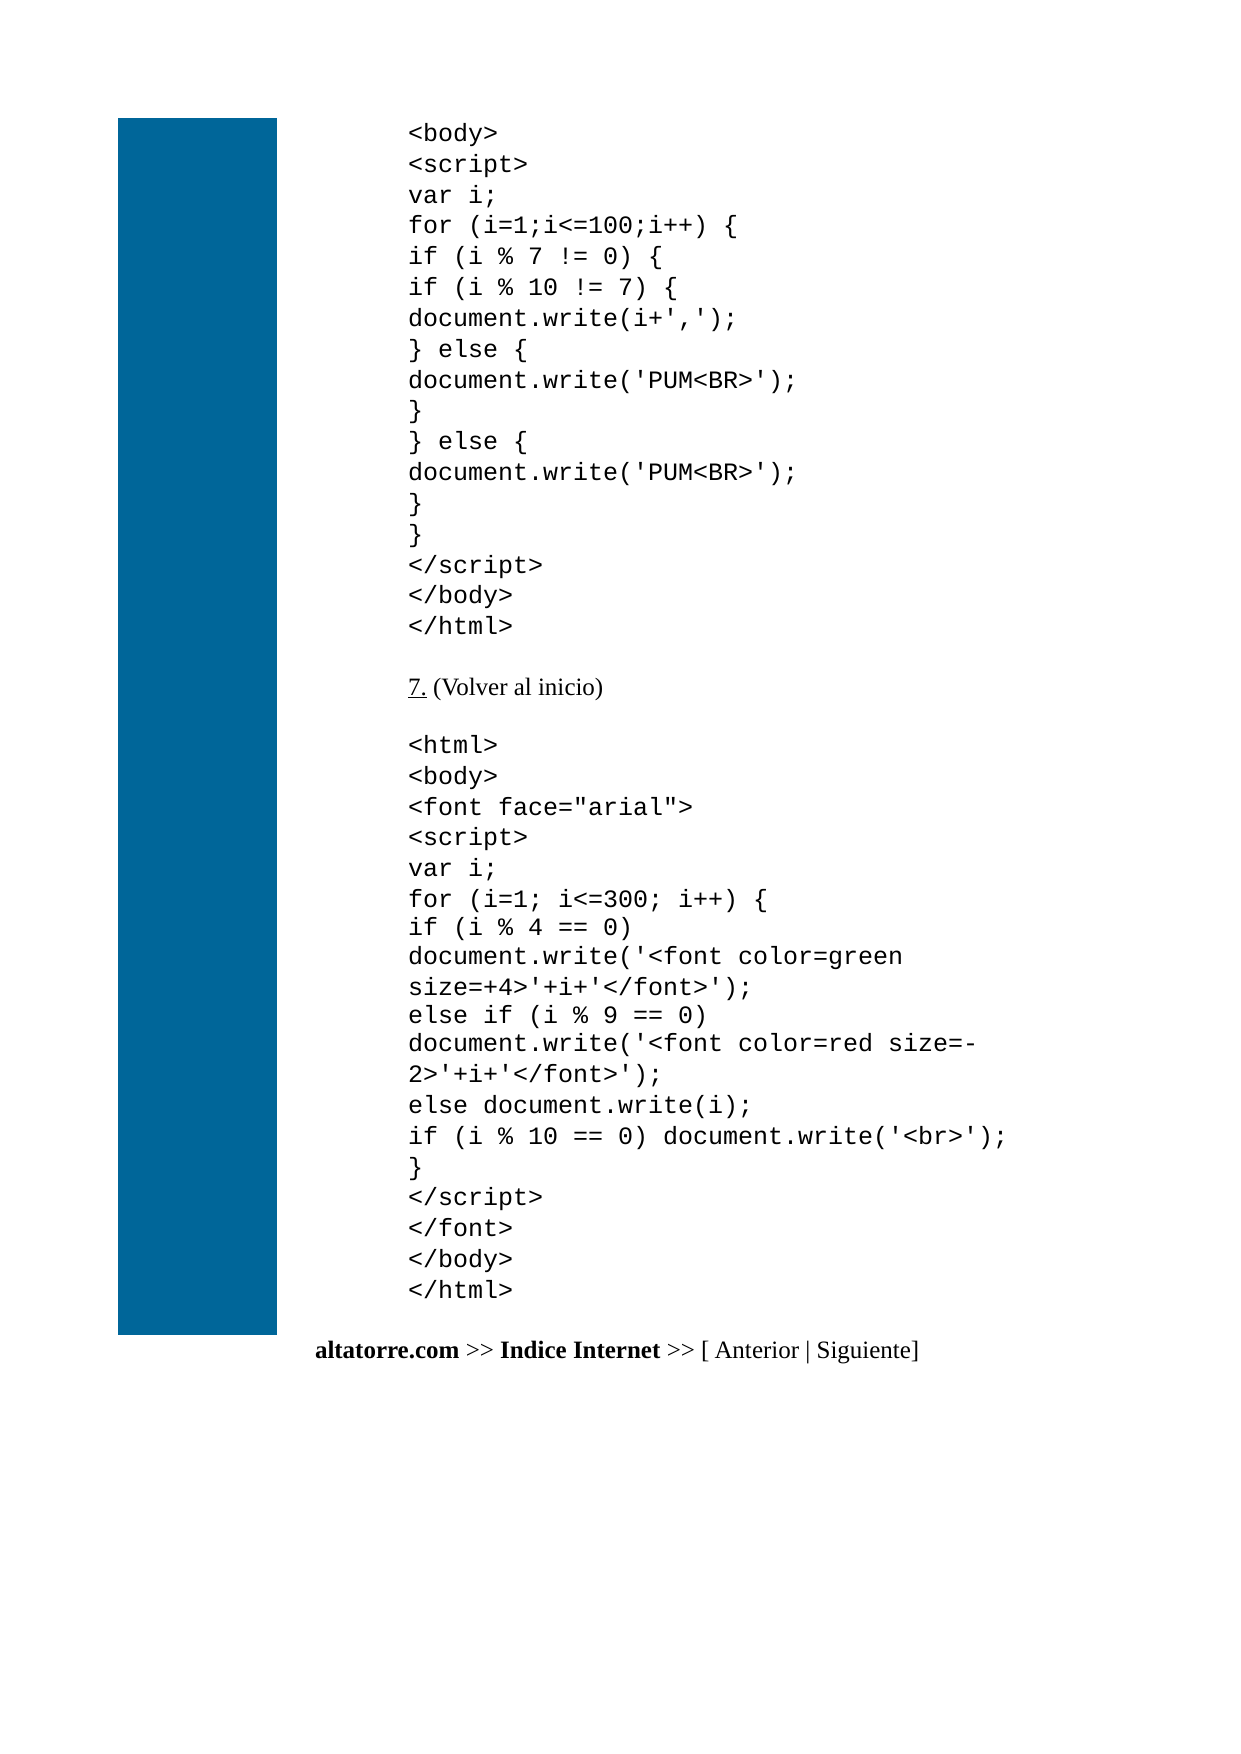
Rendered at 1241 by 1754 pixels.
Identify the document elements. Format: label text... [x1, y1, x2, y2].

table_header <body> <script> var i; for (i=1;i<=100;i++) { if (i % 7 != 0) { if (i % 10 != 7) { document.write(i+','); } else { document.write('PUM<BR>'); } } else { document.write('PUM<BR>'); } } </script> </body> </html> 7. (Volver al inicio) <html> <body> <font face="arial"> <script> var i; for (i=1; i<=300; i++) { if (i % 4 == 0) document.write('<font color=green size=+4>'+i+'</font>'); else if (i % 9 == 0) document.write('<font color=red size=-2>'+i+'</font>'); else document.write(i); if (i % 10 == 0) document.write('<br>'); } </script> </font> </body> </html> [408, 118, 1122, 1335]
table_header [118, 118, 277, 1335]
text altatorre.com >> Indice Internet >> [ Anterior | Siguiente] [118, 1335, 1122, 1364]
table_header [278, 118, 408, 1335]
